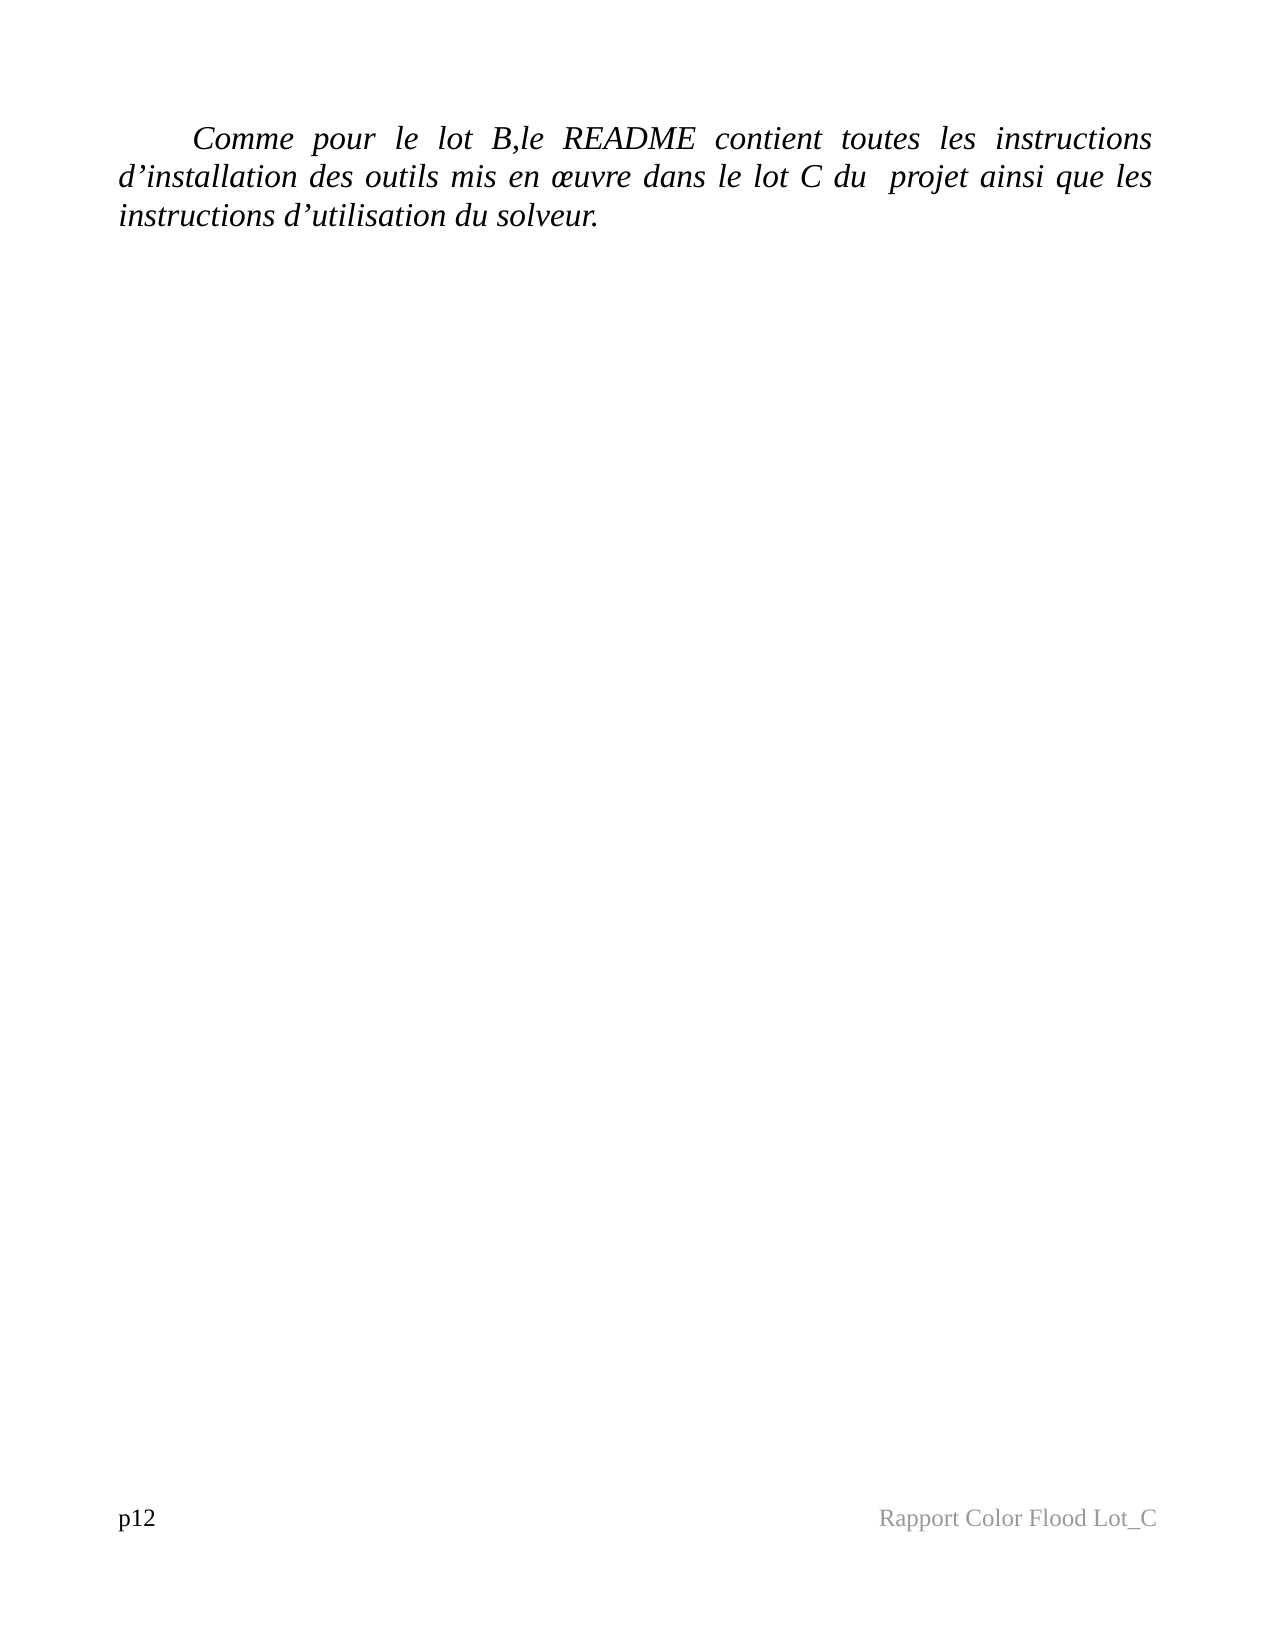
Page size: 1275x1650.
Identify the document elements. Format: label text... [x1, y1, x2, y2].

text Comme pour le lot B,le README contient toutes les instructions d’installation des outils mis en œuvre dans le lot C du projet ainsi que les instructions d’utilisation du solveur. [118, 118, 1157, 233]
